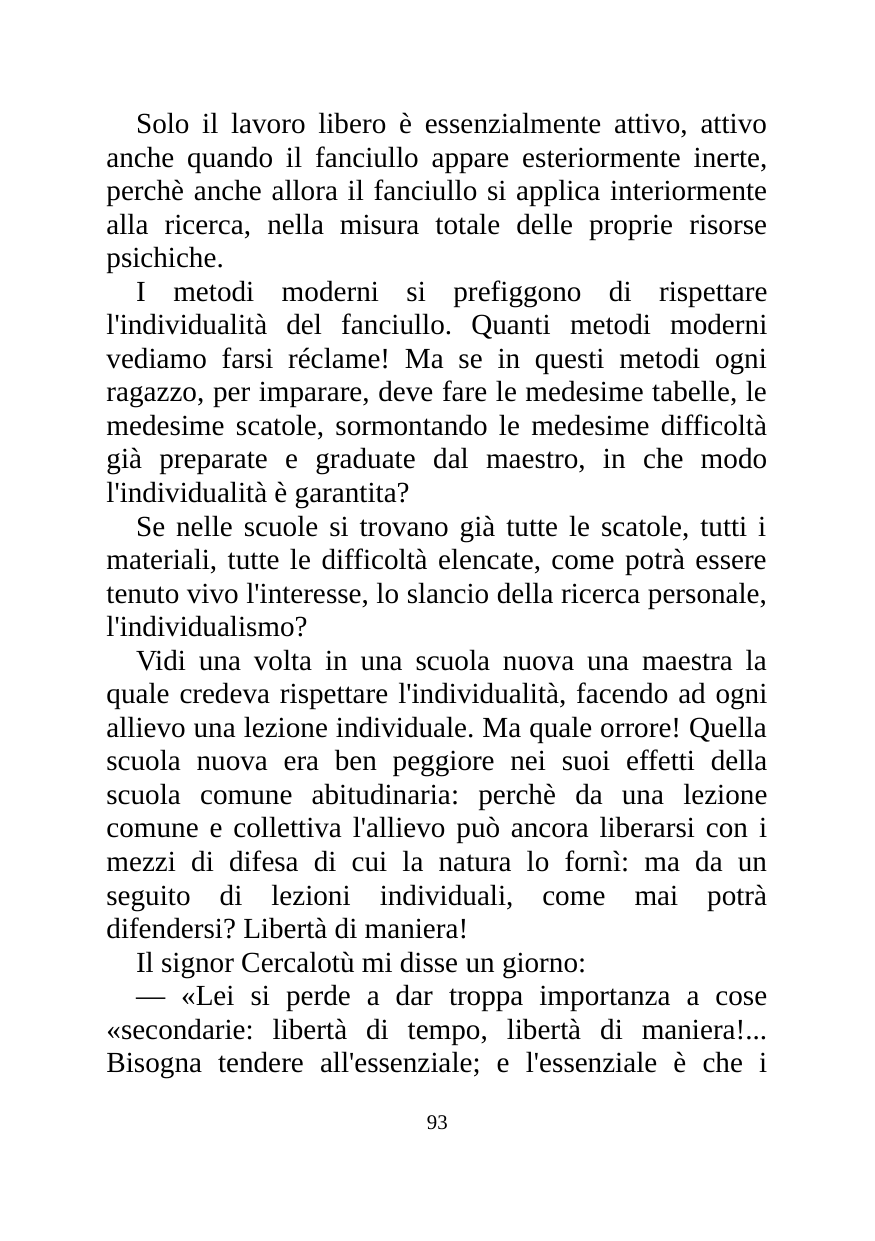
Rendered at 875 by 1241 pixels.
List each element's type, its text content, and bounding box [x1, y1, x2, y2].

text Solo il lavoro libero è essenzialmente attivo, attivo anche quando il fanciullo appare esteriormente inerte, perchè anche allora il fanciullo si applica interiormente alla ricerca, nella misura totale delle proprie risorse psichiche. [106, 106, 768, 274]
text Se nelle scuole si trovano già tutte le scatole, tutti i materiali, tutte le difficoltà elencate, come potrà essere tenuto vivo l'interesse, lo slancio della ricerca personale, l'individualismo? [106, 509, 768, 643]
text Vidi una volta in una scuola nuova una maestra la quale credeva rispettare l'individualità, facendo ad ogni allievo una lezione individuale. Ma quale orrore! Quella scuola nuova era ben peggiore nei suoi effetti della scuola comune abitudinaria: perchè da una lezione comune e collettiva l'allievo può ancora liberarsi con i mezzi di difesa di cui la natura lo fornì: ma da un seguito di lezioni individuali, come mai potrà difendersi? Libertà di maniera! [106, 643, 768, 945]
text Il signor Cercalotù mi disse un giorno: [106, 945, 768, 978]
text — «Lei si perde a dar troppa importanza a cose «secondarie: libertà di tempo, libertà di maniera!... Bisogna tendere all'essenziale; e l'essenziale è che i [106, 978, 768, 1079]
text I metodi moderni si prefiggono di rispettare l'individualità del fanciullo. Quanti metodi moderni vediamo farsi réclame! Ma se in questi metodi ogni ragazzo, per imparare, deve fare le medesime tabelle, le medesime scatole, sormontando le medesime difficoltà già preparate e graduate dal maestro, in che modo l'individualità è garantita? [106, 274, 768, 509]
